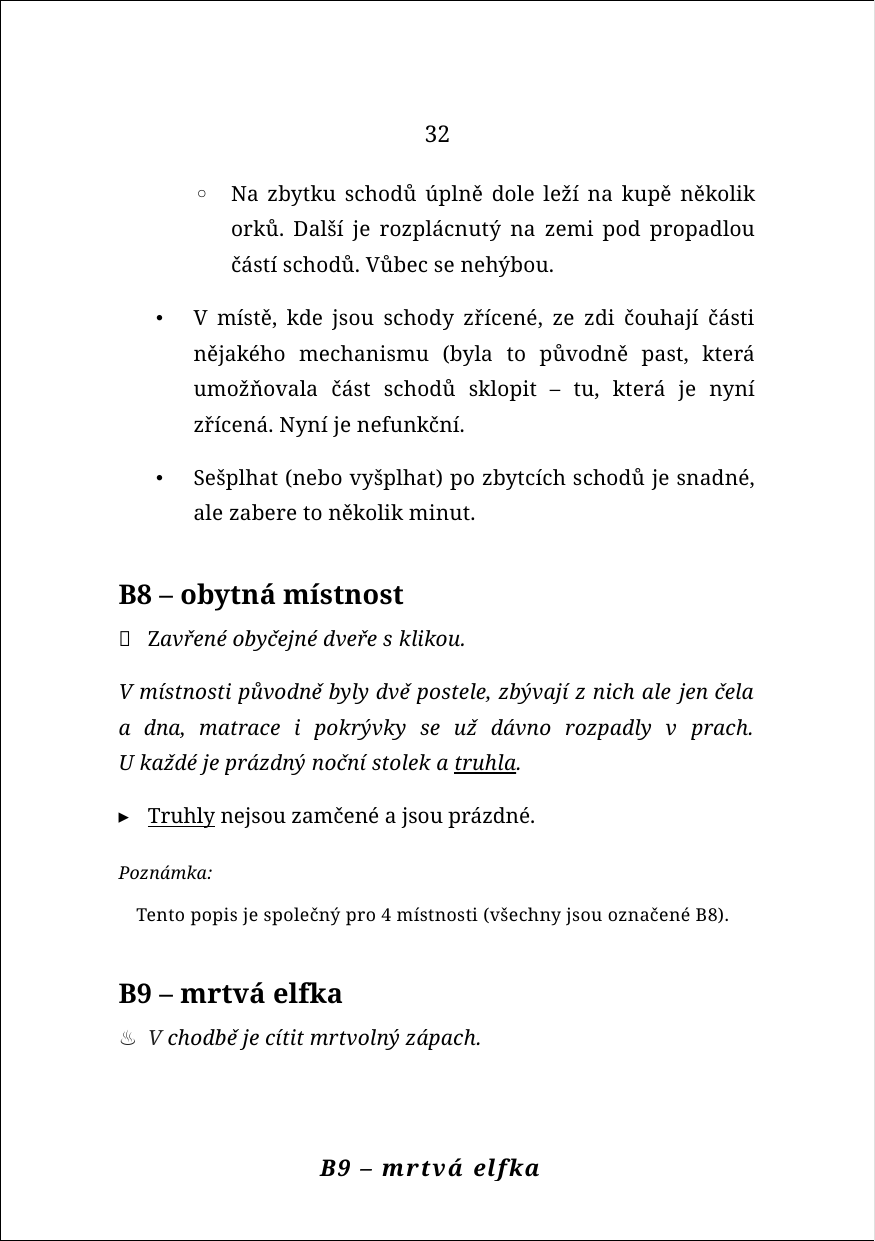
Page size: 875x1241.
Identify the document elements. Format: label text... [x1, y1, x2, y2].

text 🚪 Zavřené obyčejné dveře s⁠ klikou. [118, 624, 756, 652]
text Poznámka: [118, 861, 756, 885]
text Tento popis je společný pro 4 místnosti (všechny jsou označené B8). [136, 903, 756, 927]
list Na zbytku schodů úplně dole leží na kupě několik orků. Další je rozplácnutý na zemi pod propadlou částí schodů. Vůbec se nehýbou. [193, 179, 756, 278]
subtitle B8 – obytná místnost [118, 575, 756, 612]
list Sešplhat (nebo vyšplhat) po zbytcích schodů je snadné, ale zabere to několik minut. [156, 463, 756, 527]
text ♨ V⁠ chodbě je cítit mrtvolný zápach. [118, 1023, 756, 1051]
list V⁠ místě, kde jsou schody zřícené, ze zdi čouhají části nějakého mechanismu (byla to původně past, která umožňovala část schodů sklopit – tu, která je nyní zřícená. Nyní je nefunkční. [156, 303, 756, 438]
text ▸ Truhly nejsou zamčené a⁠ jsou prázdné. [118, 802, 756, 830]
subtitle B9 – mrtvá elfka [118, 974, 756, 1011]
text V⁠ místnosti původně byly dvě postele, zbývají z nich ale jen čela a⁠ dna, matrace i⁠ pokrývky se už dávno rozpadly v⁠ prach. U⁠ každé je prázdný noční stolek a⁠ truhla. [118, 677, 756, 777]
